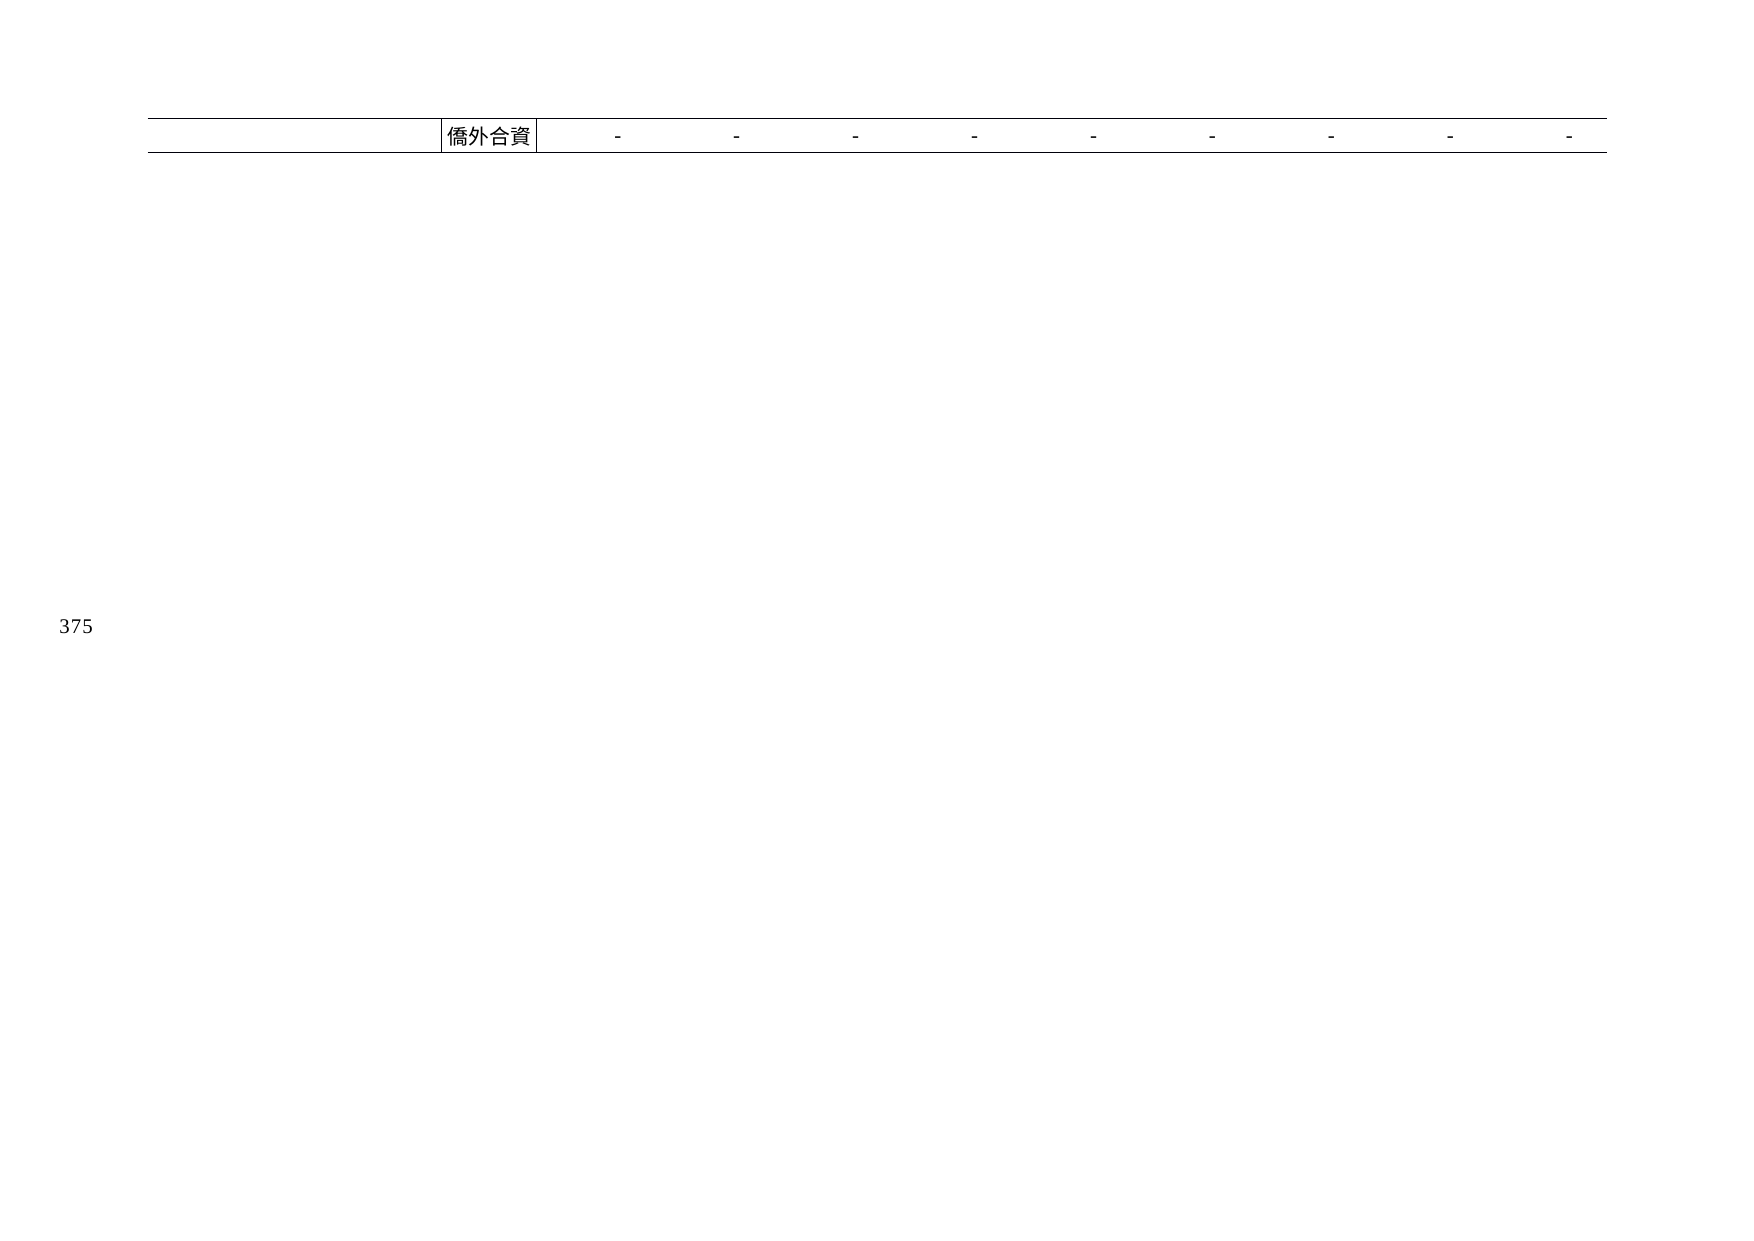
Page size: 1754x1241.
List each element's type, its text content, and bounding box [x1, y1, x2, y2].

table_cell [148, 119, 441, 152]
table_cell - [893, 119, 1012, 152]
table_cell 僑外合資 [442, 119, 536, 152]
table_cell - [1369, 119, 1488, 152]
table_cell - [1488, 119, 1607, 152]
table_cell - [1012, 119, 1131, 152]
table_cell - [1131, 119, 1250, 152]
table_cell - [655, 119, 774, 152]
table_cell - [1250, 119, 1369, 152]
table_cell - [774, 119, 893, 152]
table_cell - [537, 119, 655, 152]
